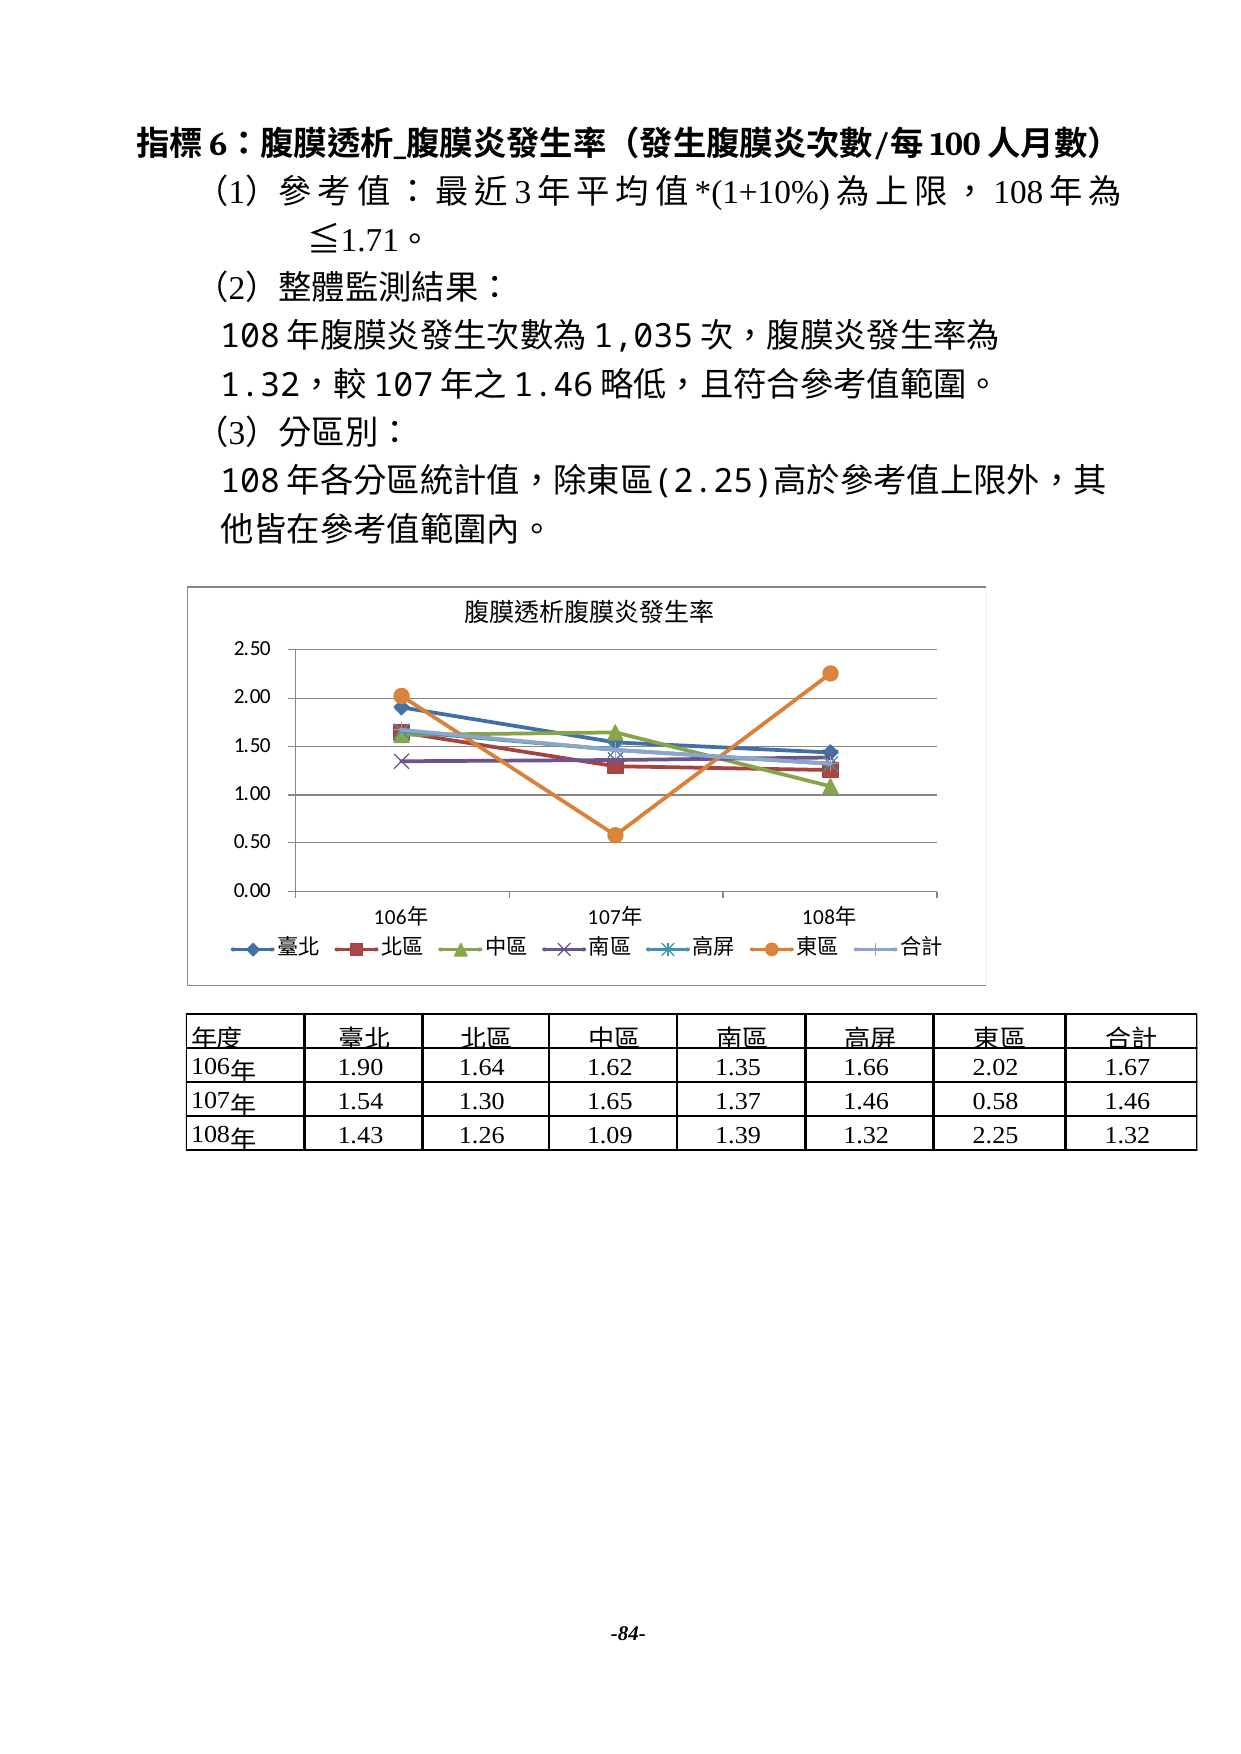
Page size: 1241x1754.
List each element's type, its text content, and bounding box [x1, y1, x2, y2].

list 參考值：最近3年平均值*(1+10%)為上限，108年為≦1.71。 [195, 164, 1122, 261]
list 分區別： [195, 406, 1122, 454]
text 108年腹膜炎發生次數為1,035次，腹膜炎發生率為1.32，較107年之1.46略低，且符合參考值範圍。 [220, 309, 1111, 406]
subtitle 指標6：腹膜透析_腹膜炎發生率（發生腹膜炎次數/每100人月數） [136, 116, 1122, 164]
list 整體監測結果： [195, 261, 1122, 309]
text 108年各分區統計值，除東區(2.25)高於參考值上限外，其他皆在參考值範圍內。 [220, 454, 1111, 551]
